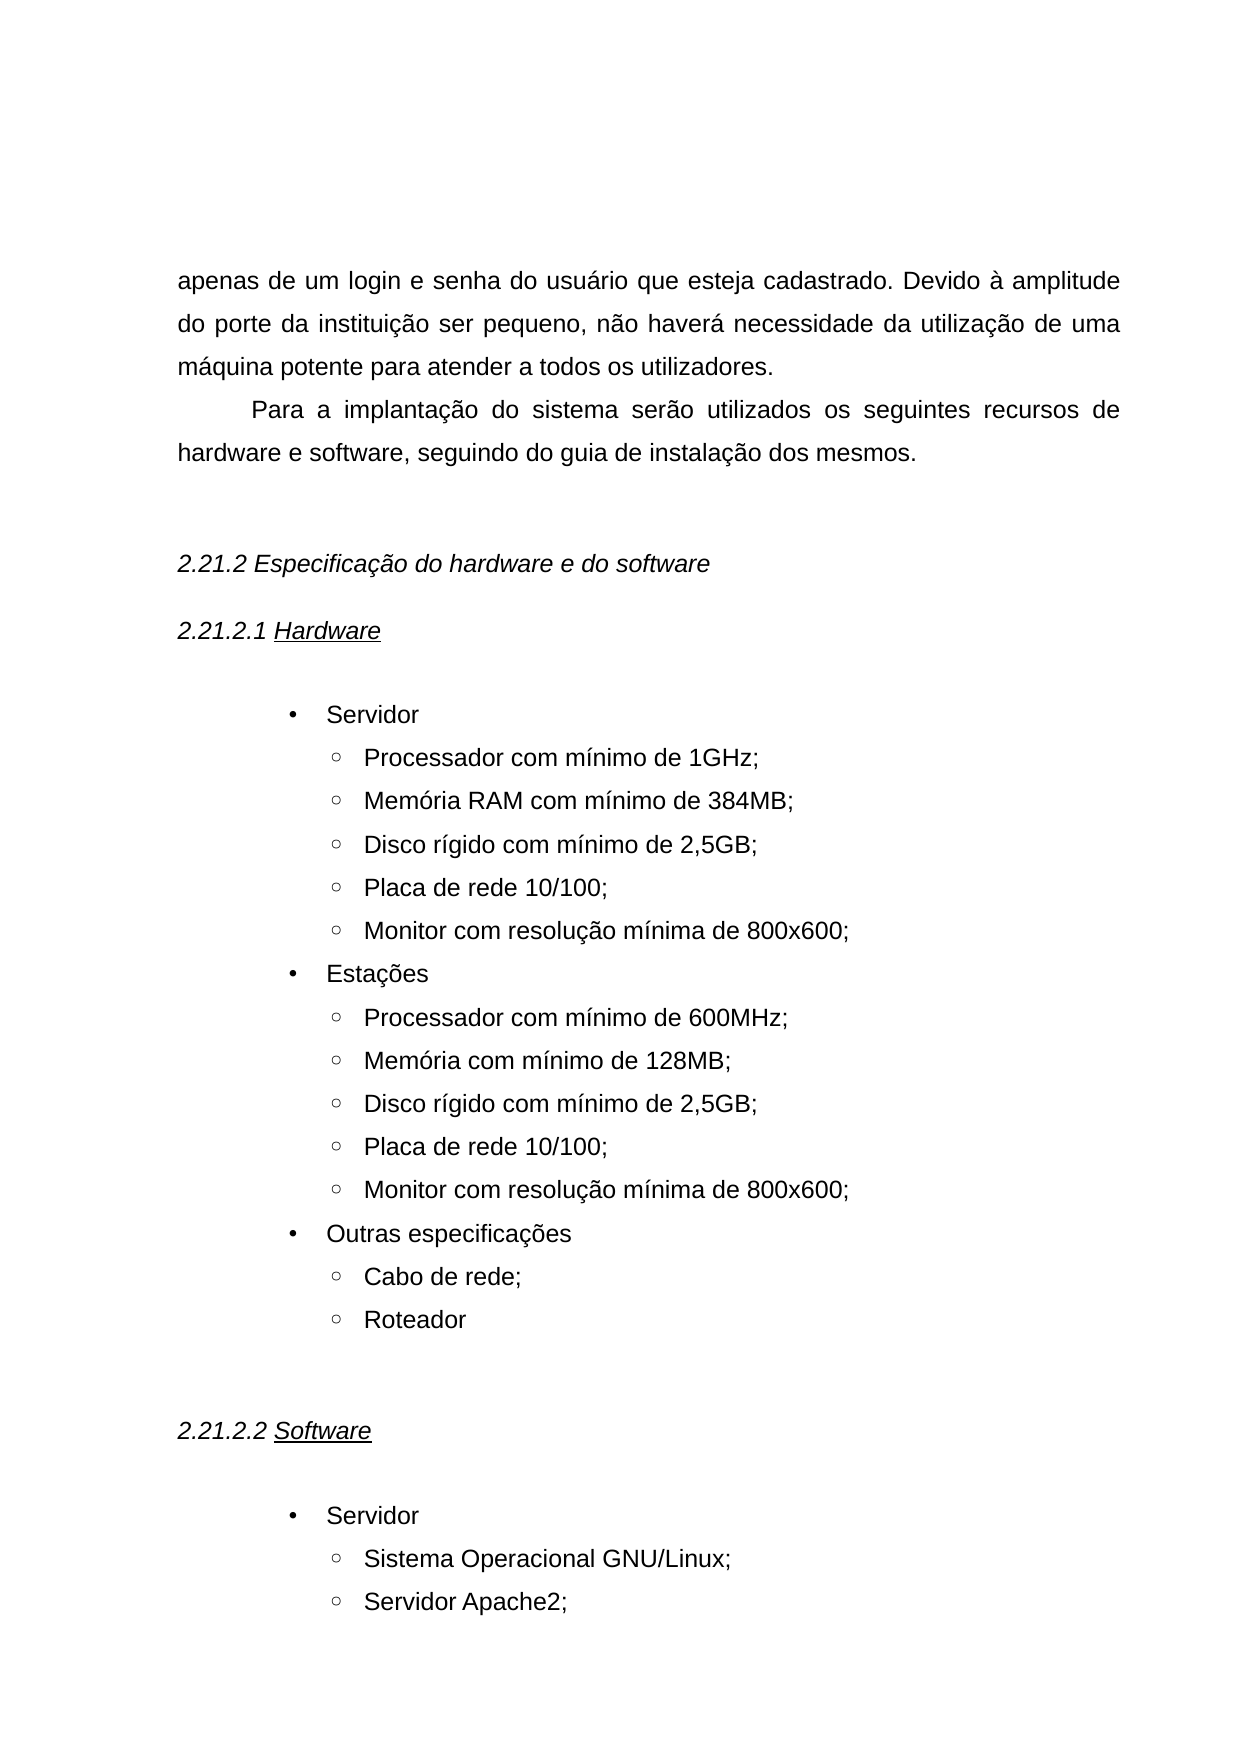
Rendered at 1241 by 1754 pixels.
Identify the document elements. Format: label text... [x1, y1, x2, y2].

list Memória RAM com mínimo de 384MB; [326, 786, 1122, 815]
subtitle 2.21.2 Especificação do hardware e do software [177, 549, 1122, 578]
list Disco rígido com mínimo de 2,5GB; [326, 1089, 1122, 1118]
list Processador com mínimo de 600MHz; [326, 1002, 1122, 1031]
list Processador com mínimo de 1GHz; [326, 743, 1122, 772]
list Monitor com resolução mínima de 800x600; [326, 1175, 1122, 1204]
text apenas de um login e senha do usuário que esteja cadastrado. Devido à amplitude do porte da instituição ser pequeno, não haverá necessidade da utilização de uma máquina potente para atender a todos os utilizadores. [177, 266, 1122, 381]
list Cabo de rede; [326, 1262, 1122, 1291]
subtitle 2.21.2.1 Hardware [177, 616, 1122, 644]
subtitle 2.21.2.2 Software [177, 1416, 1122, 1445]
list Memória com mínimo de 128MB; [326, 1046, 1122, 1074]
text Para a implantação do sistema serão utilizados os seguintes recursos de hardware e software, seguindo do guia de instalação dos mesmos. [177, 395, 1122, 467]
list Sistema Operacional GNU/Linux; [326, 1544, 1122, 1573]
list Servidor [288, 1501, 1122, 1529]
list Servidor [288, 700, 1122, 729]
list Estações [288, 959, 1122, 988]
list Outras especificações [288, 1219, 1122, 1247]
list Placa de rede 10/100; [326, 873, 1122, 902]
list Servidor Apache2; [326, 1587, 1122, 1616]
list Placa de rede 10/100; [326, 1132, 1122, 1161]
list Monitor com resolução mínima de 800x600; [326, 916, 1122, 945]
list Disco rígido com mínimo de 2,5GB; [326, 829, 1122, 858]
list Roteador [326, 1305, 1122, 1334]
